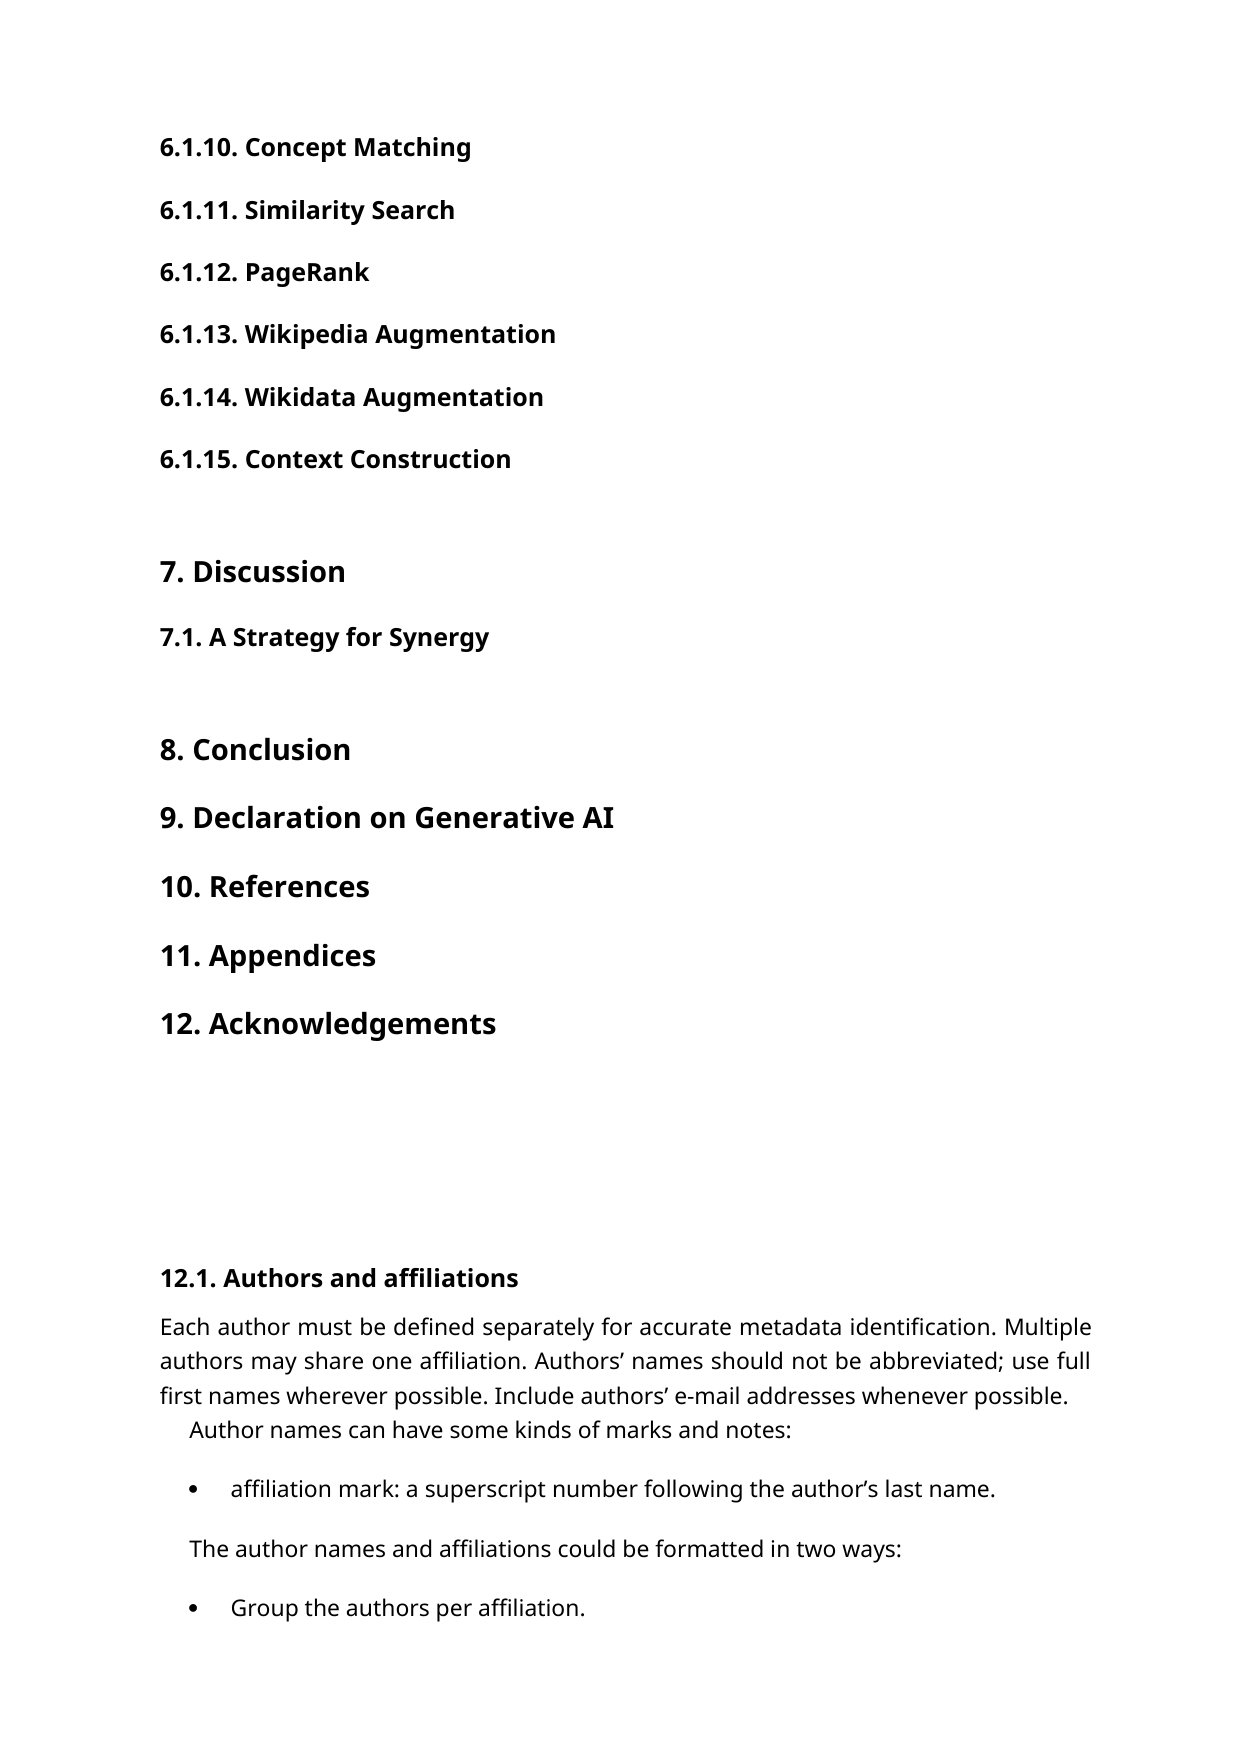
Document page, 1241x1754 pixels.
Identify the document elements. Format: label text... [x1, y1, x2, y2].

subtitle Wikipedia Augmentation [159, 317, 1093, 351]
text Each author must be defined separately for accurate metadata identification. Multiple authors may share one affiliation. Authors’ names should not be abbreviated; use full first names wherever possible. Include authors’ e-mail addresses whenever possible. [159, 1311, 1093, 1411]
text The author names and affiliations could be formatted in two ways: [159, 1533, 1093, 1564]
subtitle PageRank [159, 255, 1093, 289]
subtitle A Strategy for Synergy [159, 620, 1093, 654]
subtitle Concept Matching [159, 130, 1093, 164]
subtitle Wikidata Augmentation [159, 379, 1093, 413]
subtitle Acknowledgements [159, 1004, 1093, 1043]
list Group the authors per affiliation. [189, 1592, 1093, 1623]
list affiliation mark: a superscript number following the author’s last name. [189, 1473, 1093, 1505]
subtitle Similarity Search [159, 192, 1093, 226]
subtitle Conclusion [159, 729, 1093, 769]
subtitle Context Construction [159, 442, 1093, 476]
text Author names can have some kinds of marks and notes: [159, 1414, 1093, 1445]
subtitle References [159, 866, 1093, 906]
subtitle Discussion [159, 551, 1093, 591]
subtitle Authors and affiliations [159, 1261, 1093, 1295]
subtitle Declaration on Generative AI [159, 798, 1093, 837]
subtitle Appendices [159, 935, 1093, 975]
